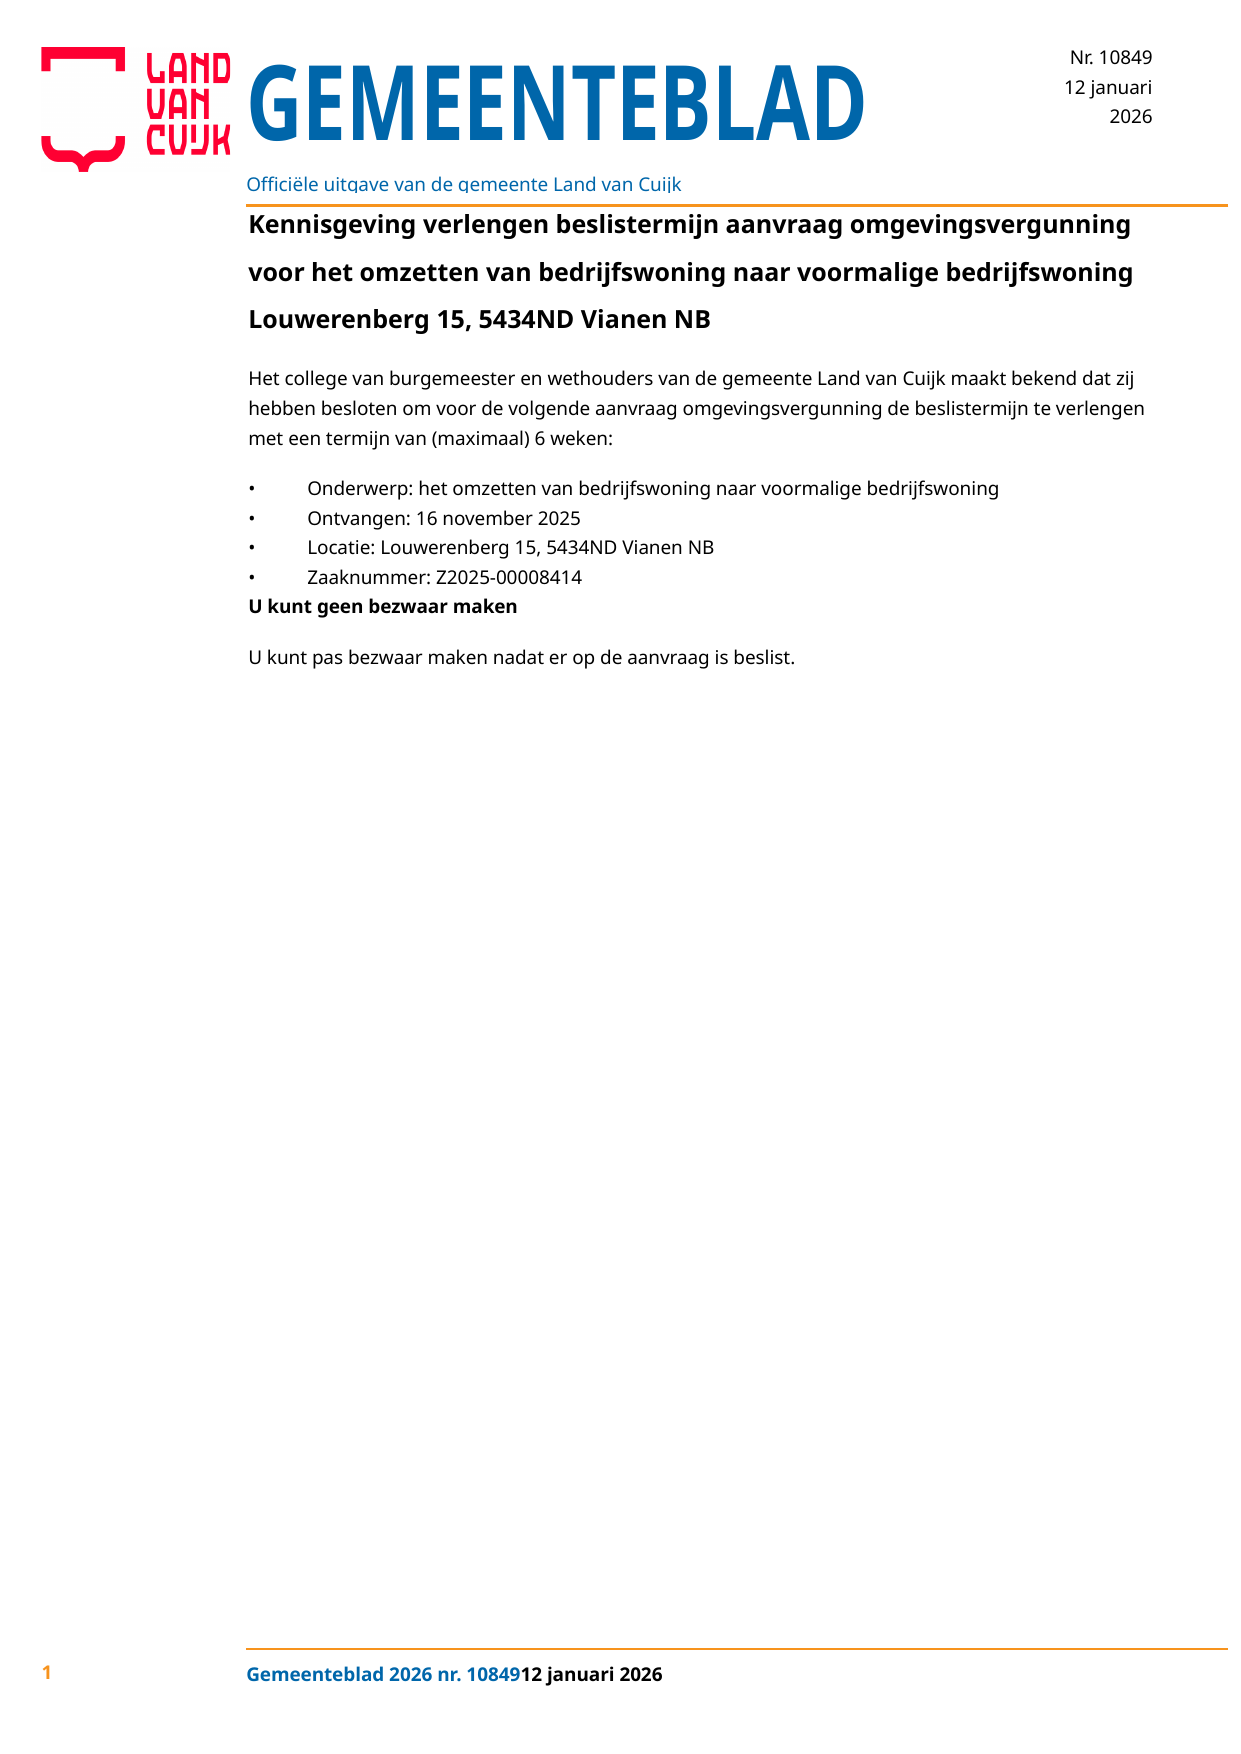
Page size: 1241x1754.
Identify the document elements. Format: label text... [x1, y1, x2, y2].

list Onderwerp: het omzetten van bedrijfswoning naar voormalige bedrijfswoning [248, 475, 1152, 501]
text Het college van burgemeester en wethouders van de gemeente Land van Cuijk maakt bekend dat zij hebben besloten om voor de volgende aanvraag omgevingsvergunning de beslistermijn te verlengen met een termijn van (maximaal) 6 weken: [248, 366, 1152, 450]
list Ontvangen: 16 november 2025 [248, 505, 1152, 530]
text U kunt pas bezwaar maken nadat er op de aanvraag is beslist. [248, 644, 1152, 669]
list Zaaknummer: Z2025-00008414 [248, 564, 1152, 589]
picture [41, 47, 231, 172]
list Locatie: Louwerenberg 15, 5434ND Vianen NB [248, 534, 1152, 560]
text Kennisgeving verlengen beslistermijn aanvraag omgevingsvergunning voor het omzetten van bedrijfswoning naar voormalige bedrijfswoning Louwerenberg 15, 5434ND Vianen NB [248, 207, 1152, 336]
text U kunt geen bezwaar maken [248, 593, 1152, 619]
